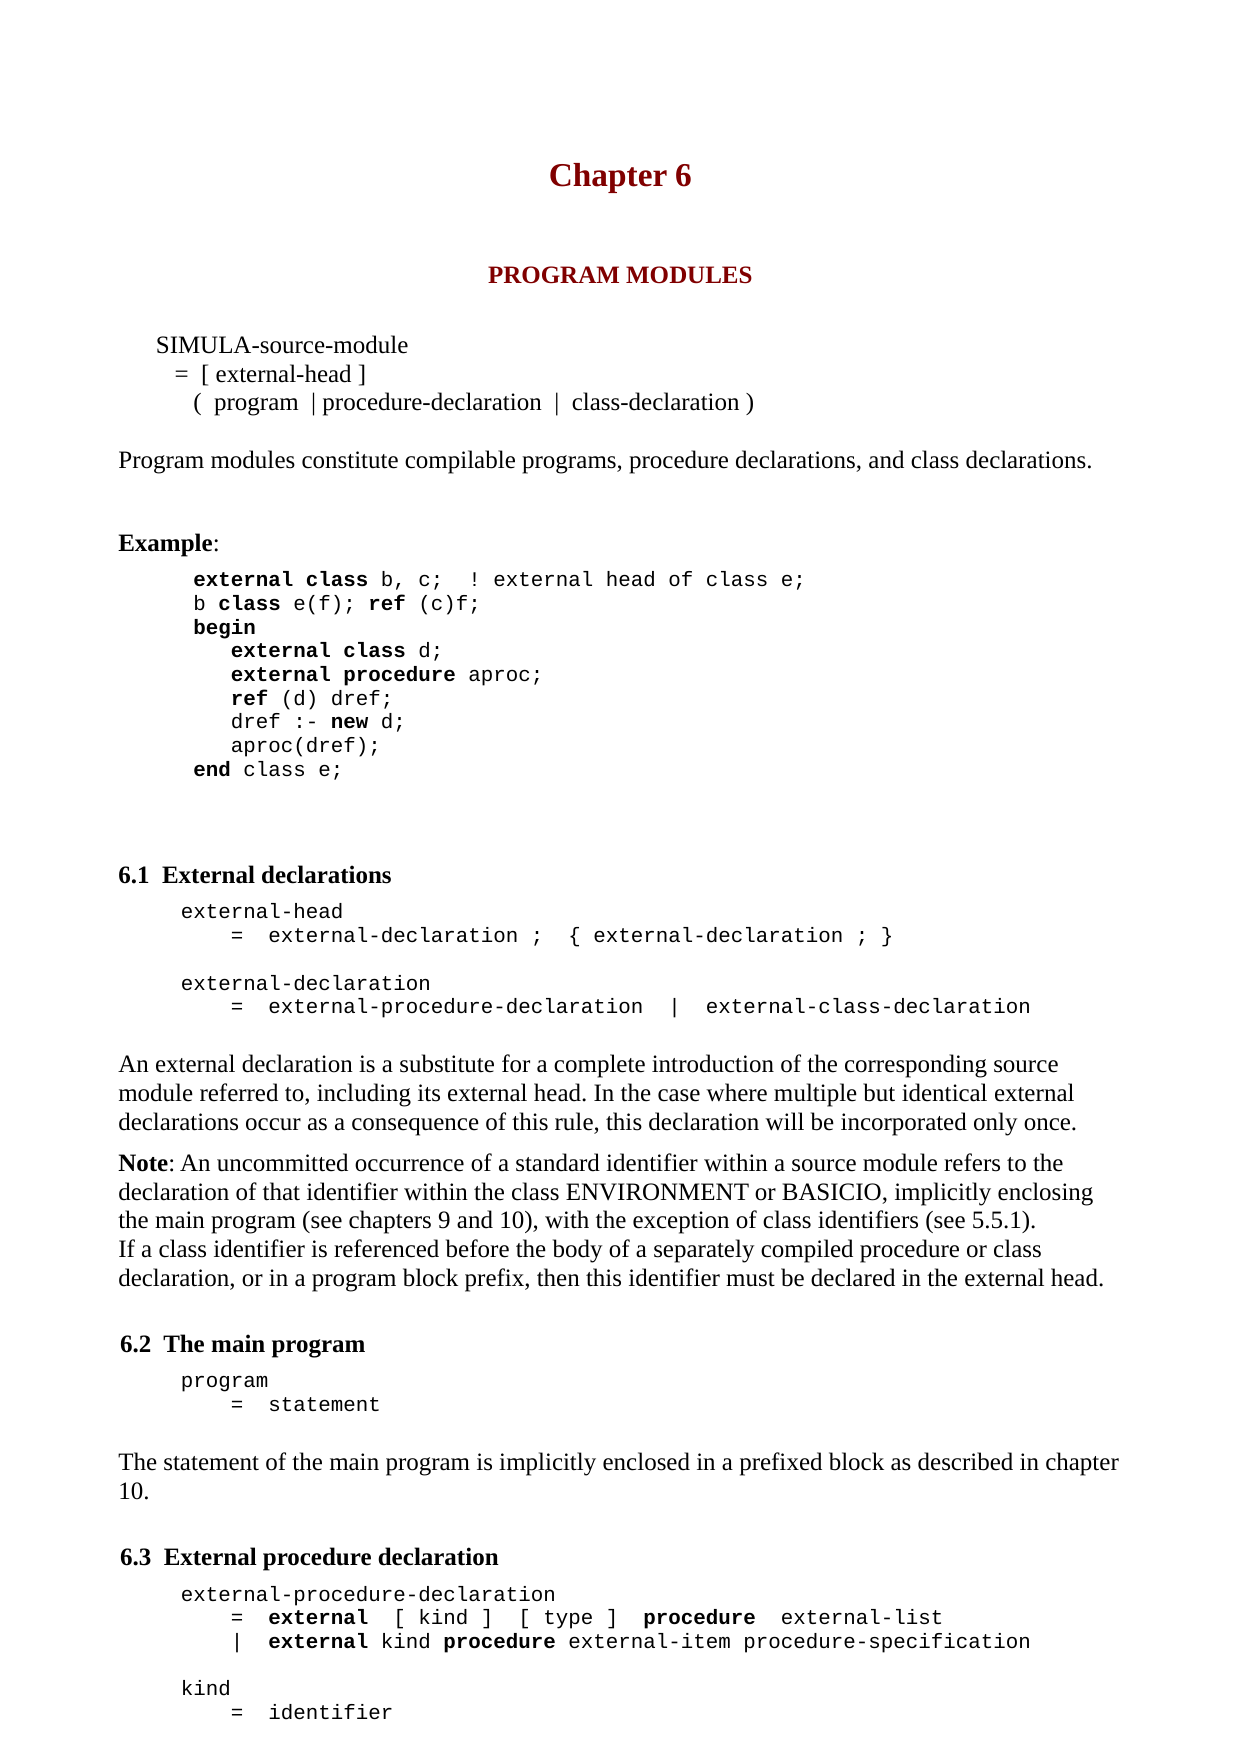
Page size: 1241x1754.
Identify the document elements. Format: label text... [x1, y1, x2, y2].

text external-procedure-declaration [118, 1583, 1122, 1607]
text dref :- new d; [118, 711, 1122, 735]
text = external [ kind ] [ type ] procedure external-list [118, 1607, 1122, 1631]
text = external-declaration ; { external-declaration ; } [118, 925, 1122, 949]
subtitle Chapter 6 [118, 155, 1122, 194]
text = identifier [118, 1702, 1122, 1725]
text external-head [118, 902, 1122, 925]
text = external-procedure-declaration | external-class-declaration [118, 996, 1122, 1020]
text Program modules constitute compilable programs, procedure declarations, and class declarations. [118, 446, 1122, 474]
text external procedure aproc; [118, 664, 1122, 688]
subtitle 6.2 The main program [120, 1329, 1122, 1358]
text Example: [118, 528, 1122, 557]
text = statement [118, 1394, 1122, 1418]
subtitle PROGRAM MODULES [118, 231, 1122, 289]
text SIMULA-source-module [118, 330, 1122, 359]
text end class e; [118, 758, 1122, 782]
text The statement of the main program is implicitly enclosed in a prefixed block as described in chapter 10. [118, 1447, 1122, 1505]
text ref (d) dref; [118, 688, 1122, 711]
text Note: An uncommitted occurrence of a standard identifier within a source module refers to the declaration of that identifier within the class ENVIRONMENT or BASICIO, implicitly enclosing the main program (see chapters 9 and 10), with the exception of class identifiers (see 5.5.1). If a class identifier is referenced before the body of a separately compiled procedure or class declaration, or in a program block prefix, then this identifier must be declared in the external head. [118, 1148, 1122, 1292]
text begin [118, 617, 1122, 640]
text kind [118, 1678, 1122, 1702]
text aproc(dref); [118, 735, 1122, 758]
text | external kind procedure external-item procedure-specification [118, 1631, 1122, 1654]
subtitle 6.3 External procedure declaration [120, 1542, 1122, 1571]
text = [ external-head ] [118, 359, 1122, 387]
text external-declaration [118, 972, 1122, 996]
text b class e(f); ref (c)f; [118, 593, 1122, 617]
text An external declaration is a substitute for a complete introduction of the corresponding source module referred to, including its external head. In the case where multiple but identical external declarations occur as a consequence of this rule, this declaration will be incorporated only once. [118, 1049, 1122, 1136]
text ( program | procedure-declaration | class-declaration ) [118, 387, 1122, 416]
text external class b, c; ! external head of class e; [118, 569, 1122, 593]
text external class d; [118, 640, 1122, 664]
subtitle 6.1 External declarations [118, 860, 1122, 889]
text program [118, 1371, 1122, 1394]
